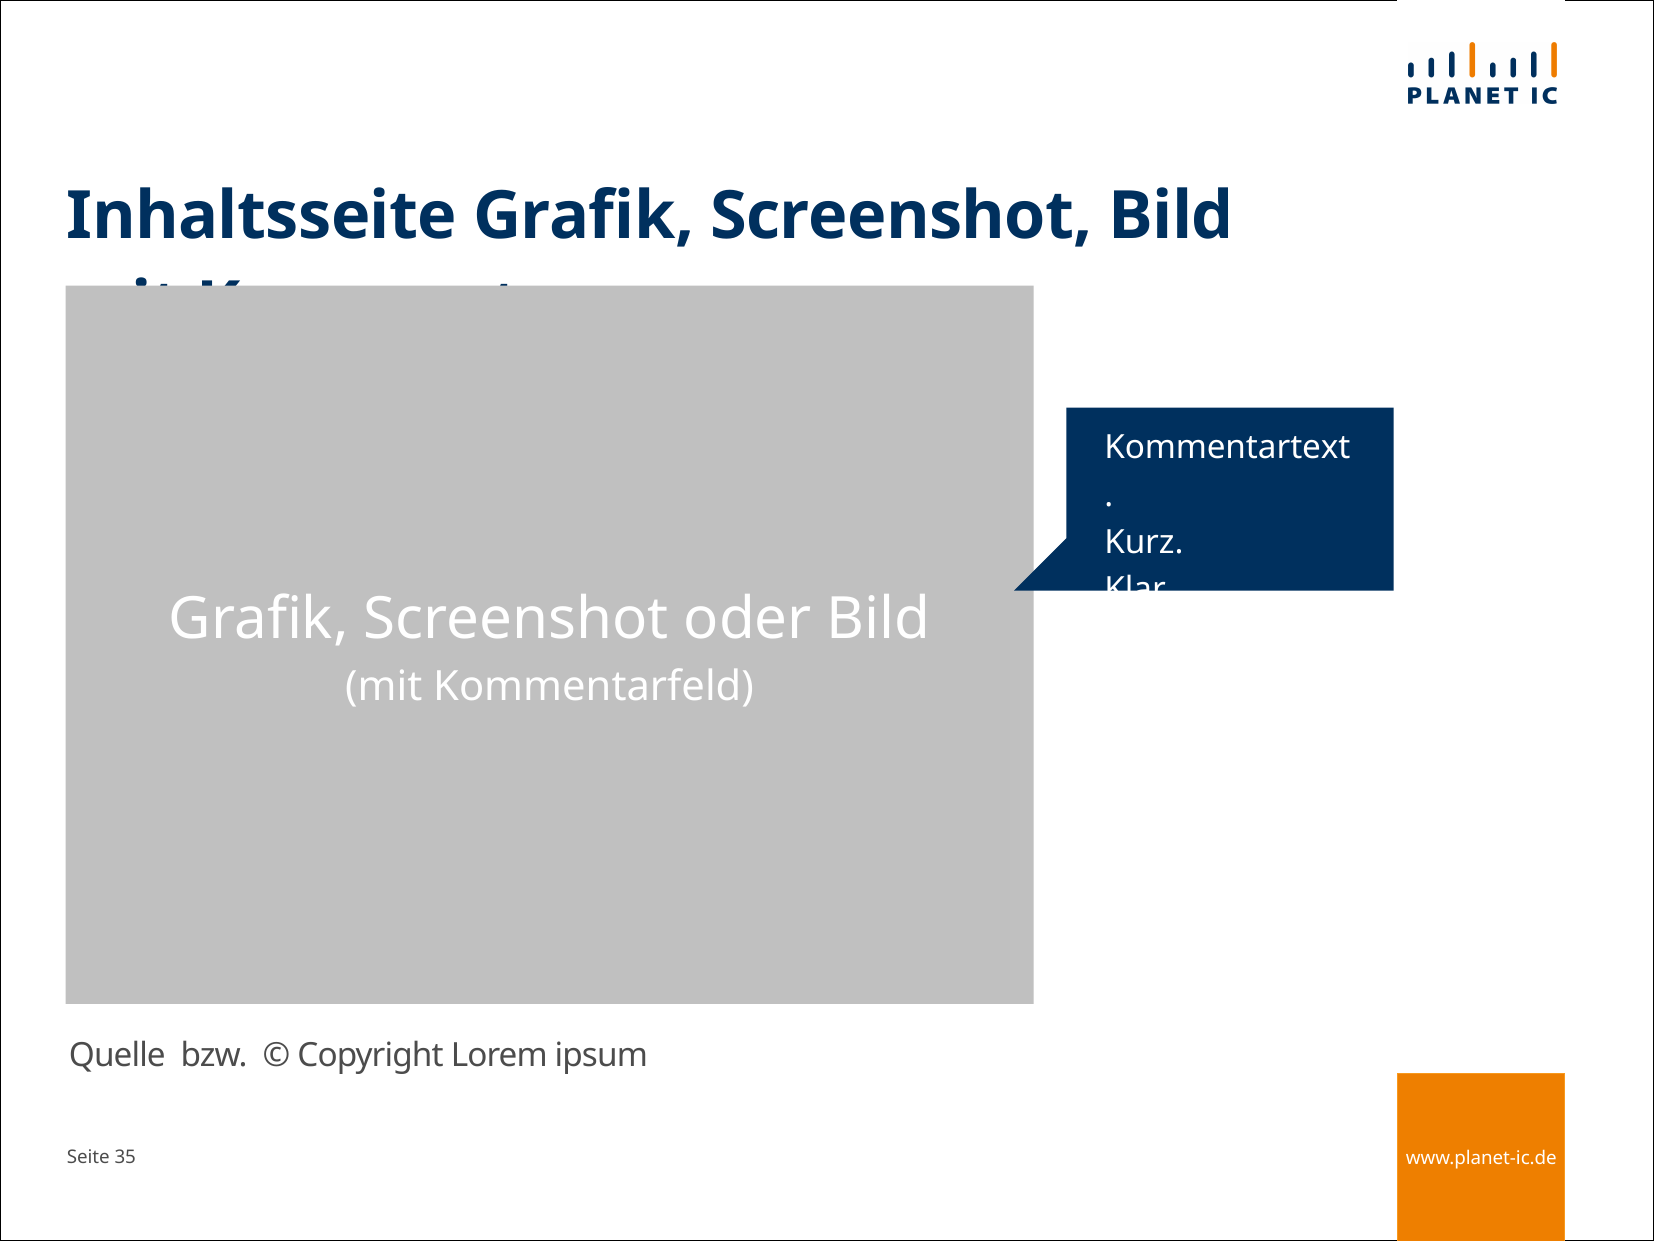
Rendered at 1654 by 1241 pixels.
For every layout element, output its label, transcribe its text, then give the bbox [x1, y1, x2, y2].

text_box Inhaltsseite Grafik, Screenshot, Bild mit Kommentar [66, 166, 1332, 231]
text_box Kommentartext. Kurz. Klar. [1104, 421, 1359, 573]
text_box [1014, 407, 1394, 591]
picture [1408, 42, 1557, 104]
text_box Quelle bzw. © Copyright Lorem ipsum [68, 1027, 1047, 1087]
text_box Grafik, Screenshot oder Bild (mit Kommentarfeld) [65, 285, 1034, 1004]
